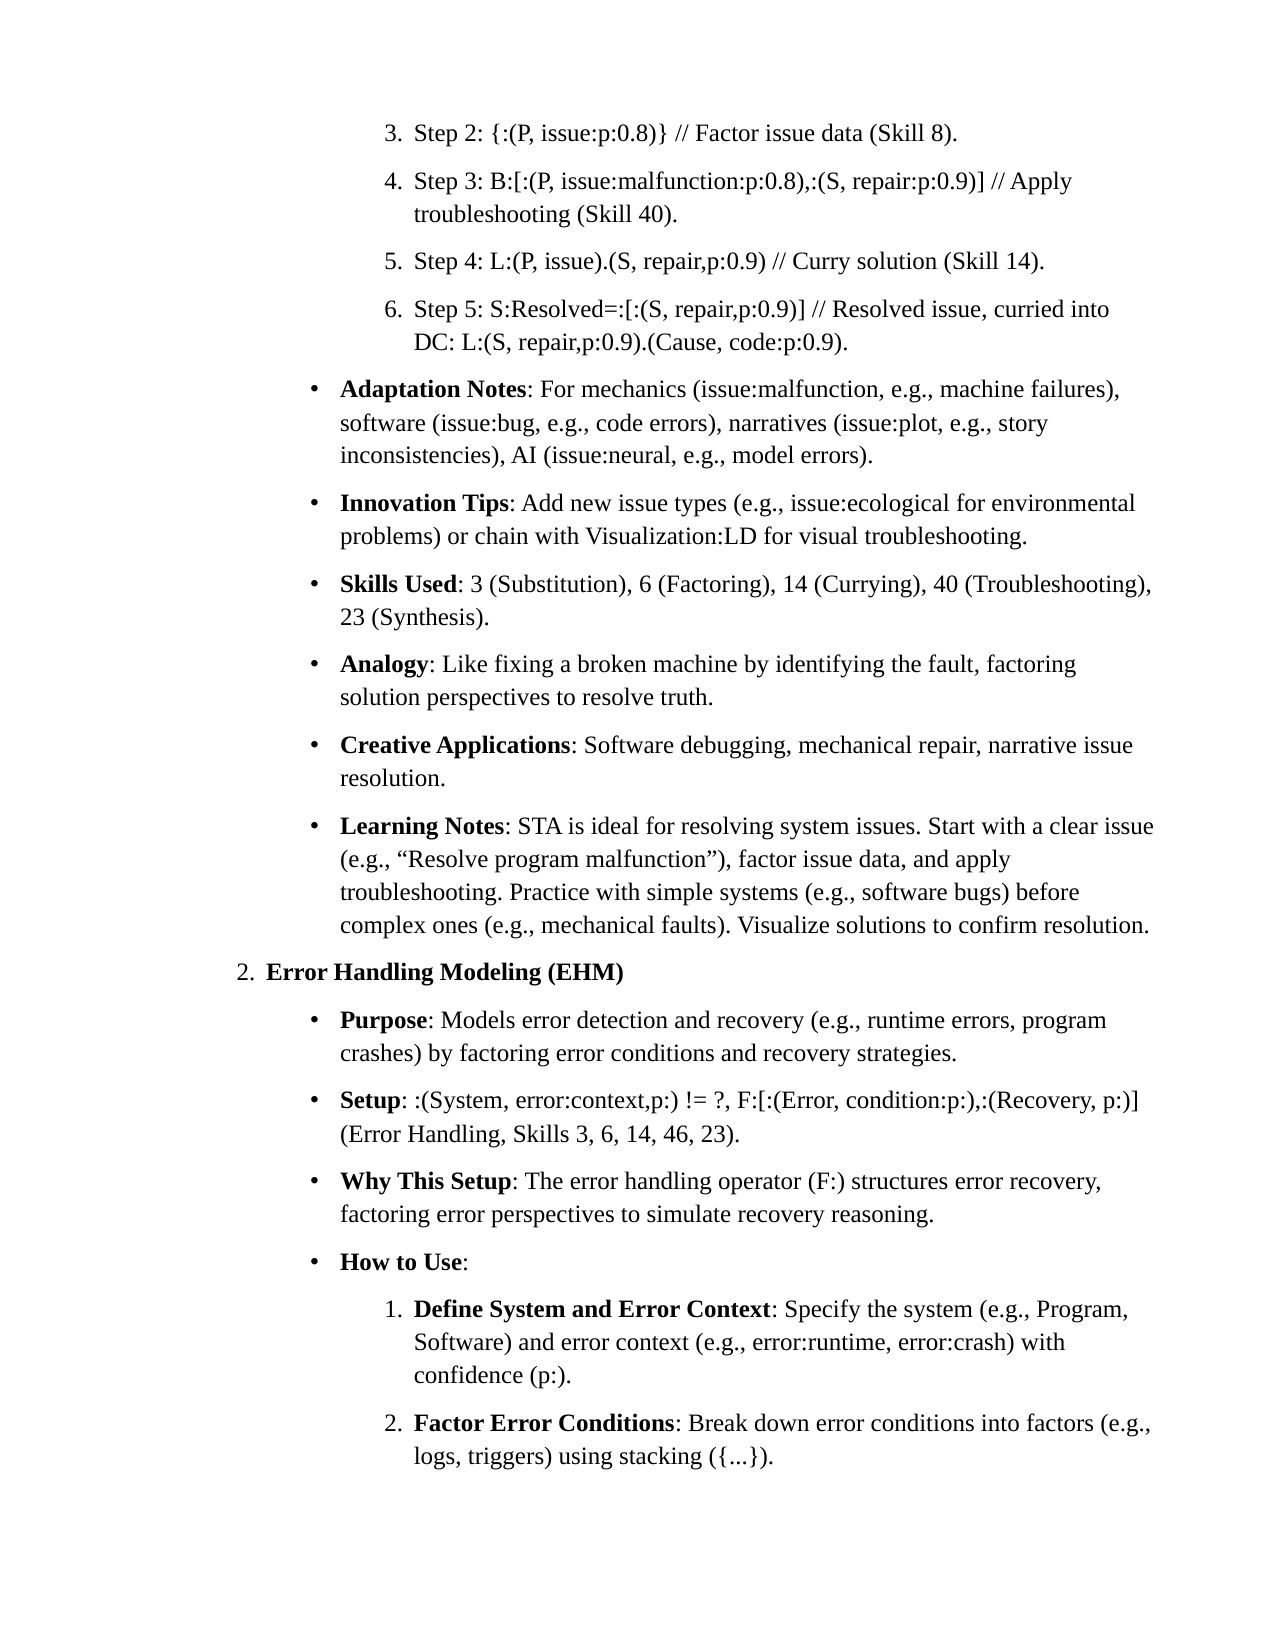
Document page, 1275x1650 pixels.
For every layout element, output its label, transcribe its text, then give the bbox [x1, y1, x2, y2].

list Step 4: L:(P, issue).(S, repair,p:0.9) // Curry solution (Skill 14). [384, 246, 1157, 275]
list Step 2: {:(P, issue:p:0.8)} // Factor issue data (Skill 8). [384, 118, 1157, 147]
list Step 3: B:[:(P, issue:malfunction:p:0.8),:(S, repair:p:0.9)] // Apply troubleshooting (Skill 40). [384, 166, 1157, 227]
list Creative Applications: Software debugging, mechanical repair, narrative issue resolution. [310, 730, 1157, 792]
list Innovation Tips: Add new issue types (e.g., issue:ecological for environmental problems) or chain with Visualization:LD for visual troubleshooting. [310, 488, 1157, 550]
list Error Handling Modeling (EHM) [236, 957, 1157, 986]
list Define System and Error Context: Specify the system (e.g., Program, Software) and error context (e.g., error:runtime, error:crash) with confidence (p:). [384, 1294, 1157, 1389]
list Why This Setup: The error handling operator (F:) structures error recovery, factoring error perspectives to simulate recovery reasoning. [310, 1166, 1157, 1228]
list Factor Error Conditions: Break down error conditions into factors (e.g., logs, triggers) using stacking ({...}). [384, 1408, 1157, 1470]
list How to Use: [310, 1247, 1157, 1276]
list Setup: :(System, error:context,p:) != ?, F:[:(Error, condition:p:),:(Recovery, p:)] (Error Handling, Skills 3, 6, 14, 46, 23). [310, 1086, 1157, 1147]
list Skills Used: 3 (Substitution), 6 (Factoring), 14 (Currying), 40 (Troubleshooting), 23 (Synthesis). [310, 569, 1157, 631]
list Adaptation Notes: For mechanics (issue:malfunction, e.g., machine failures), software (issue:bug, e.g., code errors), narratives (issue:plot, e.g., story inconsistencies), AI (issue:neural, e.g., model errors). [310, 374, 1157, 469]
list Purpose: Models error detection and recovery (e.g., runtime errors, program crashes) by factoring error conditions and recovery strategies. [310, 1005, 1157, 1067]
list Analogy: Like fixing a broken machine by identifying the fault, factoring solution perspectives to resolve truth. [310, 649, 1157, 711]
list Learning Notes: STA is ideal for resolving system issues. Start with a clear issue (e.g., “Resolve program malfunction”), factor issue data, and apply troubleshooting. Practice with simple systems (e.g., software bugs) before complex ones (e.g., mechanical faults). Visualize solutions to confirm resolution. [310, 811, 1157, 938]
list Step 5: S:Resolved=:[:(S, repair,p:0.9)] // Resolved issue, curried into DC: L:(S, repair,p:0.9).(Cause, code:p:0.9). [384, 294, 1157, 356]
